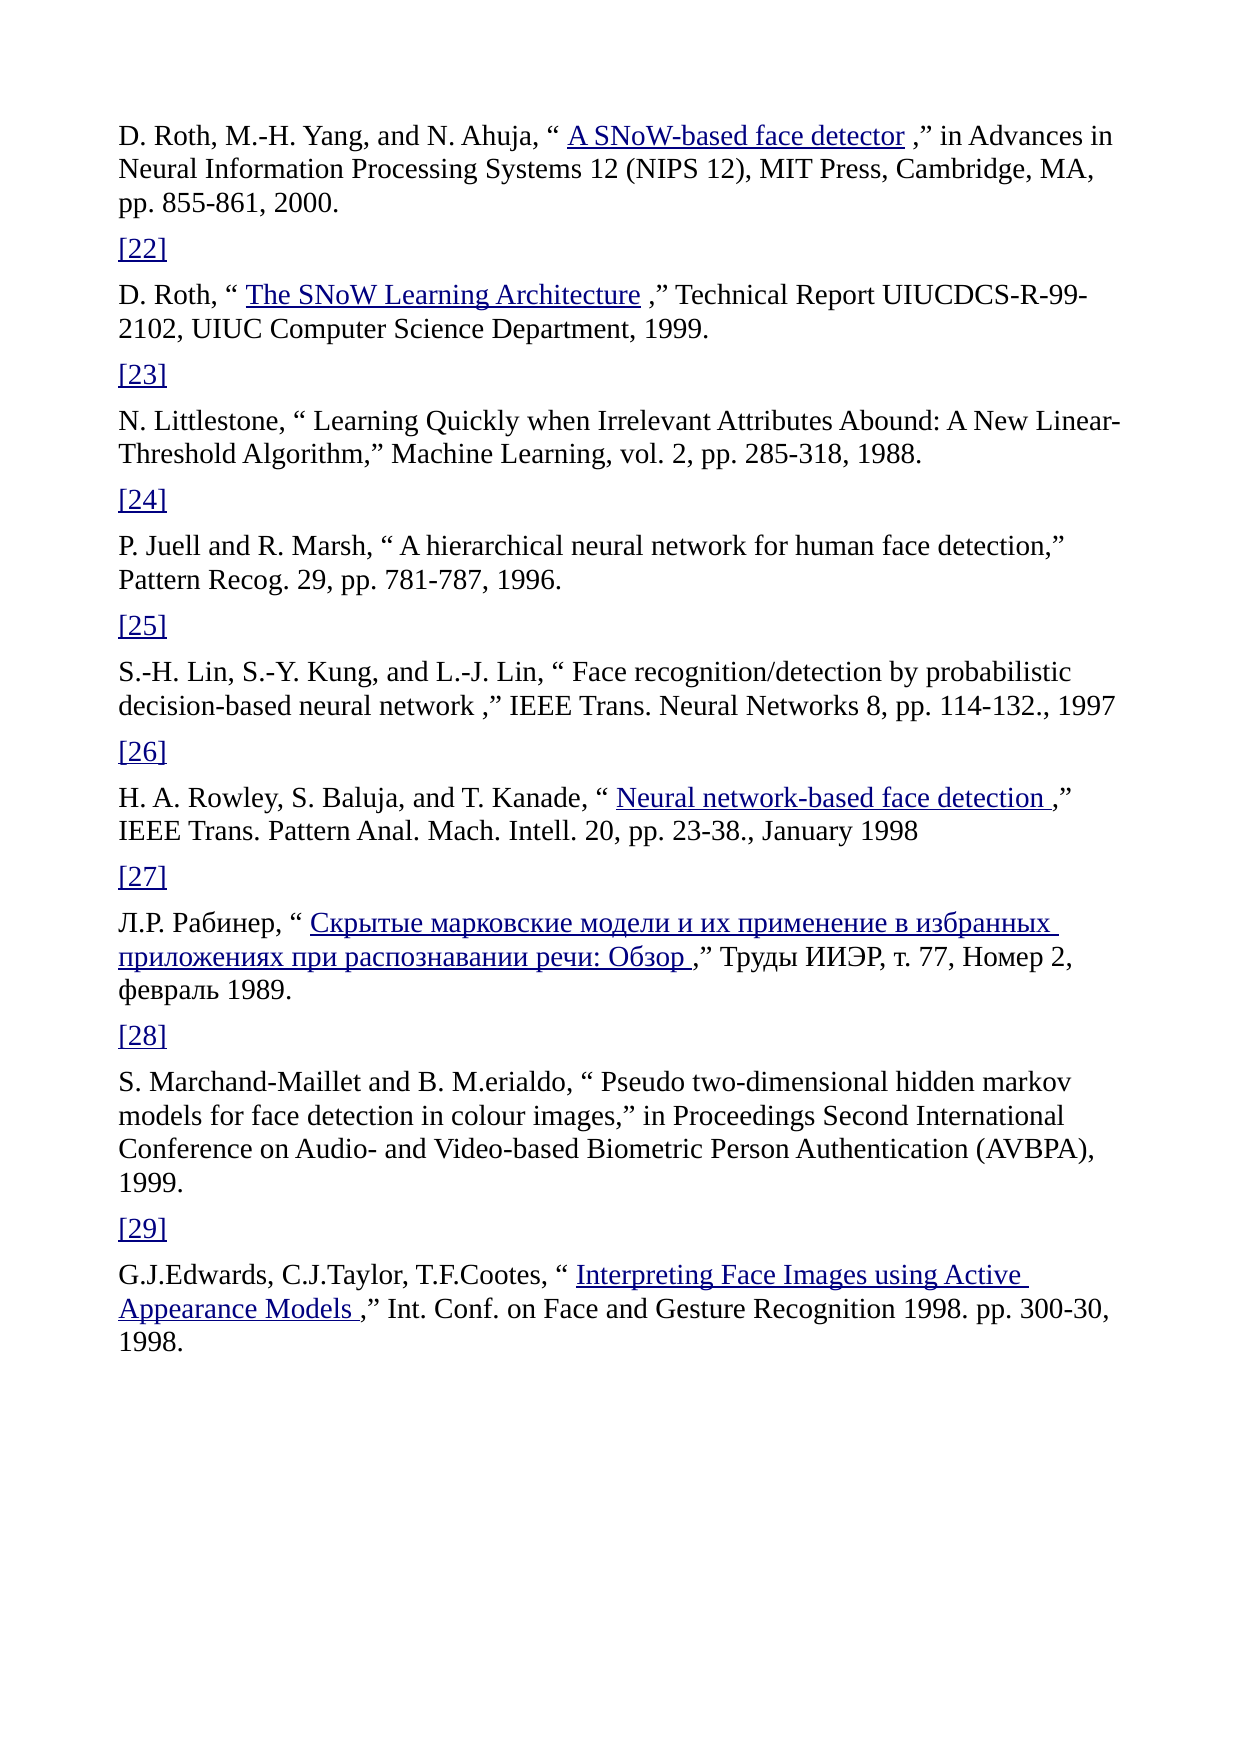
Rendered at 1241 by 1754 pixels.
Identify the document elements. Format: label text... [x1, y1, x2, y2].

text [25] [118, 608, 1122, 642]
text N. Littlestone, “ Learning Quickly when Irrelevant Attributes Abound: A New Linear-Threshold Algorithm,” Machine Learning, vol. 2, pp. 285-318, 1988. [118, 403, 1122, 470]
text P. Juell and R. Marsh, “ A hierarchical neural network for human face detection,” Pattern Recog. 29, pp. 781-787, 1996. [118, 528, 1122, 596]
text [26] [118, 734, 1122, 767]
text G.J.Edwards, C.J.Taylor, T.F.Cootes, “ Interpreting Face Images using Active Appearance Models ,” Int. Conf. on Face and Gesture Recognition 1998. pp. 300-30, 1998. [118, 1257, 1122, 1358]
text [24] [118, 482, 1122, 516]
text Л.Р. Рабинер, “ Скрытые марковские модели и их применение в избранных приложениях при распознавании речи: Обзор ,” Труды ИИЭР, т. 77, Номер 2, февраль 1989. [118, 905, 1122, 1006]
text [22] [118, 231, 1122, 265]
text [23] [118, 357, 1122, 390]
text [27] [118, 859, 1122, 893]
text [29] [118, 1211, 1122, 1245]
text D. Roth, “ The SNoW Learning Architecture ,” Technical Report UIUCDCS-R-99-2102, UIUC Computer Science Department, 1999. [118, 277, 1122, 344]
text D. Roth, M.-H. Yang, and N. Ahuja, “ A SNoW-based face detector ,” in Advances in Neural Information Processing Systems 12 (NIPS 12), MIT Press, Cambridge, MA, pp. 855-861, 2000. [118, 118, 1122, 219]
text S.-H. Lin, S.-Y. Kung, and L.-J. Lin, “ Face recognition/detection by probabilistic decision-based neural network ,” IEEE Trans. Neural Networks 8, pp. 114-132., 1997 [118, 654, 1122, 721]
text H. A. Rowley, S. Baluja, and T. Kanade, “ Neural network-based face detection ,” IEEE Trans. Pattern Anal. Mach. Intell. 20, pp. 23-38., January 1998 [118, 780, 1122, 847]
text S. Marchand-Maillet and B. M.erialdo, “ Pseudo two-dimensional hidden markov models for face detection in colour images,” in Proceedings Second International Conference on Audio- and Video-based Biometric Person Authentication (AVBPA), 1999. [118, 1064, 1122, 1199]
text [28] [118, 1018, 1122, 1052]
